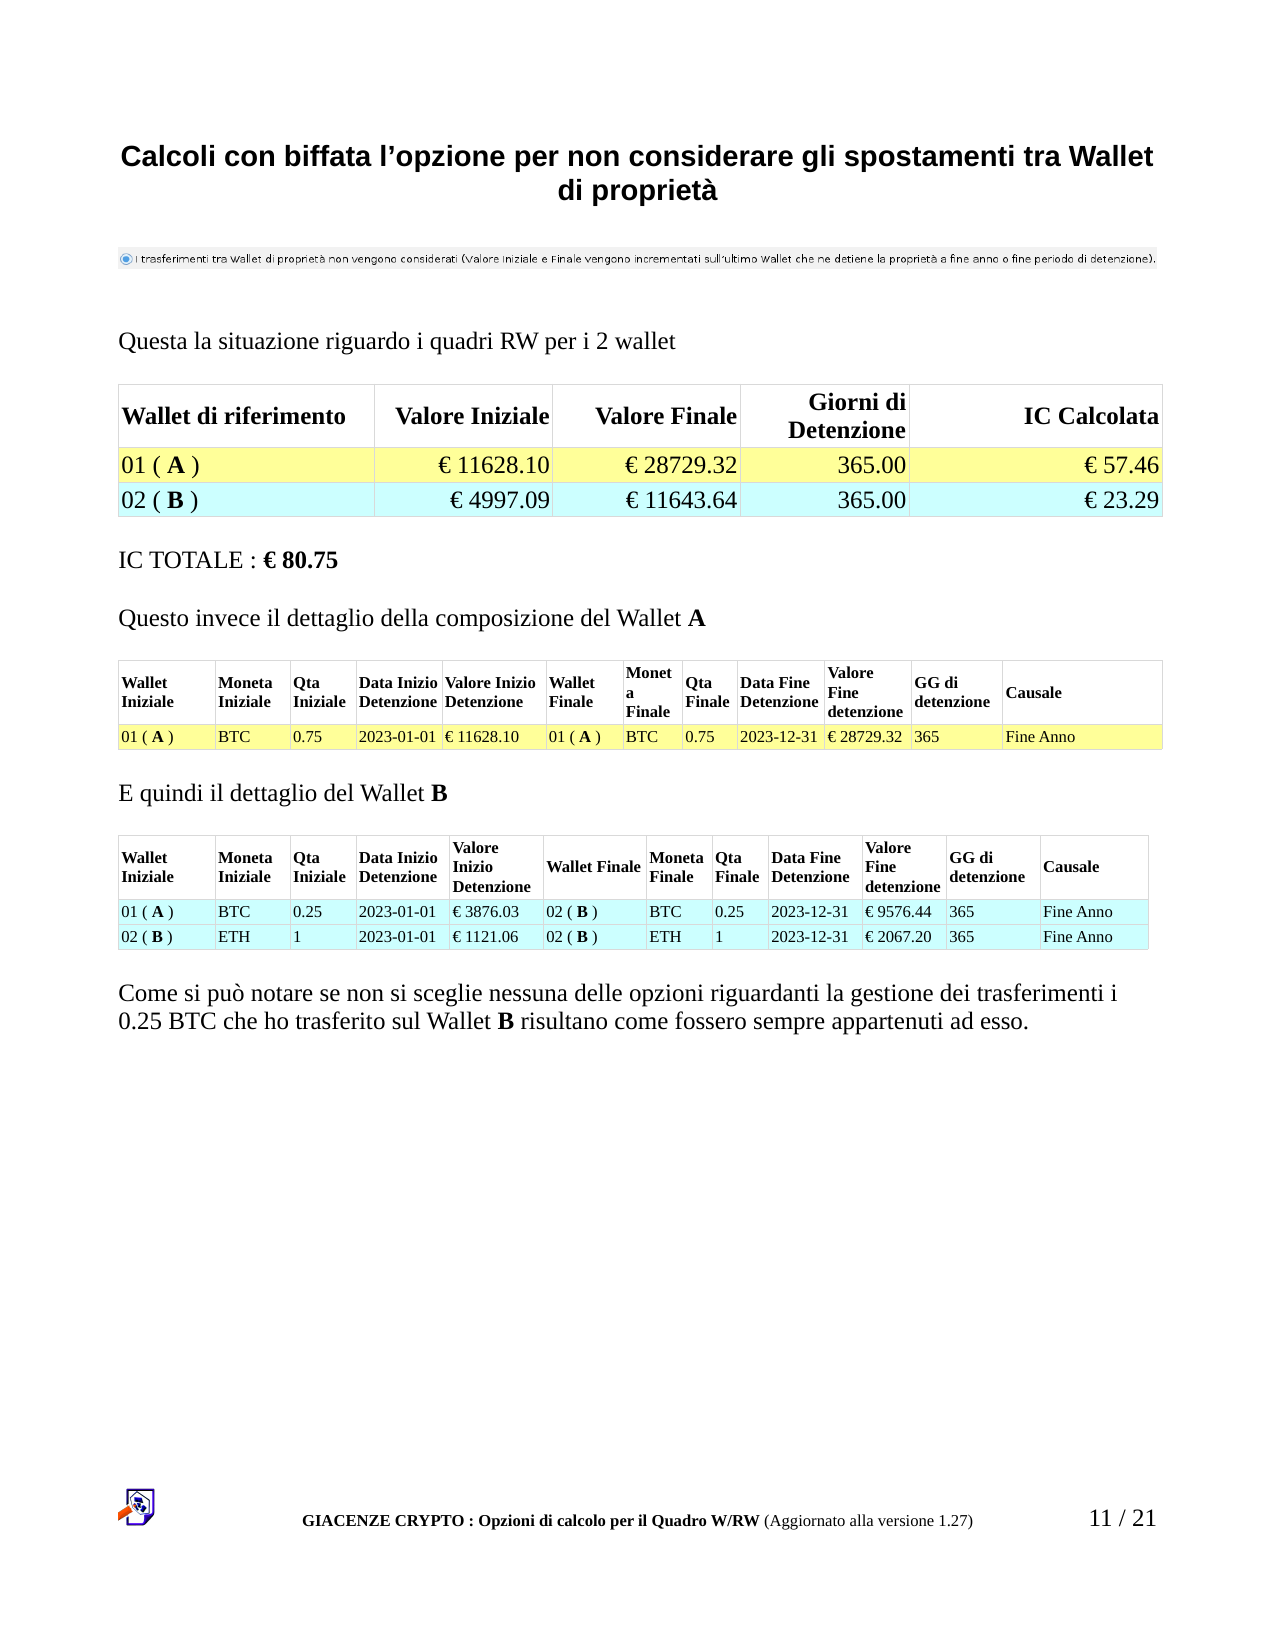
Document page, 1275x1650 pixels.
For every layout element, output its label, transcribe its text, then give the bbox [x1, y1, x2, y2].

table_header Data Inizio Detenzione [357, 661, 442, 724]
table_header Wallet di riferimento [119, 385, 374, 447]
table_header Moneta Finale [647, 836, 712, 898]
table_header Qta Finale [713, 836, 768, 898]
table_cell € 9576.44 [863, 900, 946, 924]
table_cell ETH [216, 925, 290, 949]
table_cell BTC [624, 725, 682, 749]
table_cell 2023-01-01 [357, 725, 442, 749]
table_cell 01 ( A ) [547, 725, 623, 749]
table_cell 02 ( B ) [544, 900, 646, 924]
table_cell Fine Anno [1041, 900, 1148, 924]
table_cell 1 [713, 925, 768, 949]
text Questo invece il dettaglio della composizione del Wallet A [118, 603, 1157, 631]
table_cell 0.25 [291, 900, 356, 924]
table_cell € 23.29 [910, 483, 1162, 516]
table_cell € 28729.32 [825, 725, 911, 749]
table_cell 2023-12-31 [769, 900, 862, 924]
table_header Valore Fine detenzione [825, 661, 911, 724]
table_cell 2023-12-31 [769, 925, 862, 949]
table_header Valore Iniziale [375, 385, 552, 447]
table_header Wallet Iniziale [119, 836, 215, 898]
table_cell Fine Anno [1003, 725, 1162, 749]
table_cell 02 ( B ) [119, 925, 215, 949]
picture [118, 1488, 155, 1526]
table_header Qta Iniziale [291, 661, 356, 724]
table_cell BTC [216, 725, 290, 749]
table_cell 365 [912, 725, 1002, 749]
table_header Data Inizio Detenzione [357, 836, 449, 898]
table_cell 1 [291, 925, 356, 949]
table_header Causale [1041, 836, 1148, 898]
table_header Moneta Iniziale [216, 836, 290, 898]
table_header Causale [1003, 661, 1162, 724]
table_cell € 3876.03 [450, 900, 543, 924]
table_header Wallet Finale [547, 661, 623, 724]
table_header Moneta Iniziale [216, 661, 290, 724]
text E quindi il dettaglio del Wallet B [118, 778, 1157, 806]
table_header GG di detenzione [912, 661, 1002, 724]
table_cell € 11628.10 [375, 448, 552, 482]
table_header Valore Finale [553, 385, 740, 447]
subtitle Calcoli con biffata l’opzione per non considerare gli spostamenti tra Wallet di proprietà [118, 139, 1157, 206]
table_cell 0.25 [713, 900, 768, 924]
table_cell 02 ( B ) [544, 925, 646, 949]
table_cell € 2067.20 [863, 925, 946, 949]
table_cell 0.75 [683, 725, 737, 749]
table_header Wallet Iniziale [119, 661, 215, 724]
table_cell € 11643.64 [553, 483, 740, 516]
table_header Valore Inizio Detenzione [443, 661, 546, 724]
table_cell 2023-01-01 [357, 925, 449, 949]
table_header Data Fine Detenzione [769, 836, 862, 898]
table_cell 365 [947, 900, 1040, 924]
table_header Valore Fine detenzione [863, 836, 946, 898]
table_cell € 11628.10 [443, 725, 546, 749]
table_cell 365.00 [741, 448, 909, 482]
table_cell 2023-12-31 [738, 725, 824, 749]
table_cell 365 [947, 925, 1040, 949]
table_cell € 4997.09 [375, 483, 552, 516]
table_cell € 28729.32 [553, 448, 740, 482]
table_cell € 1121.06 [450, 925, 543, 949]
table_cell 01 ( A ) [119, 900, 215, 924]
table_header Qta Finale [683, 661, 737, 724]
table_cell Fine Anno [1041, 925, 1148, 949]
table_header Wallet Finale [544, 836, 646, 898]
table_cell 365.00 [741, 483, 909, 516]
table_cell 0.75 [291, 725, 356, 749]
table_header Giorni di Detenzione [741, 385, 909, 447]
table_header Qta Iniziale [291, 836, 356, 898]
picture [118, 247, 1157, 269]
text Come si può notare se non si sceglie nessuna delle opzioni riguardanti la gestione dei trasferimenti i 0.25 BTC che ho trasferito sul Wallet B risultano come fossero sempre appartenuti ad esso. [118, 978, 1157, 1035]
table_cell € 57.46 [910, 448, 1162, 482]
table_cell ETH [647, 925, 712, 949]
table_cell 02 ( B ) [119, 483, 374, 516]
text IC TOTALE : € 80.75 [118, 545, 1157, 574]
table_cell 01 ( A ) [119, 448, 374, 482]
table_header Data Fine Detenzione [738, 661, 824, 724]
table_cell BTC [216, 900, 290, 924]
table_header Moneta Finale [624, 661, 682, 724]
table_cell 2023-01-01 [357, 900, 449, 924]
table_cell 01 ( A ) [119, 725, 215, 749]
table_header GG di detenzione [947, 836, 1040, 898]
table_cell BTC [647, 900, 712, 924]
table_header IC Calcolata [910, 385, 1162, 447]
table_header Valore Inizio Detenzione [450, 836, 543, 898]
text Questa la situazione riguardo i quadri RW per i 2 wallet [118, 326, 1157, 355]
